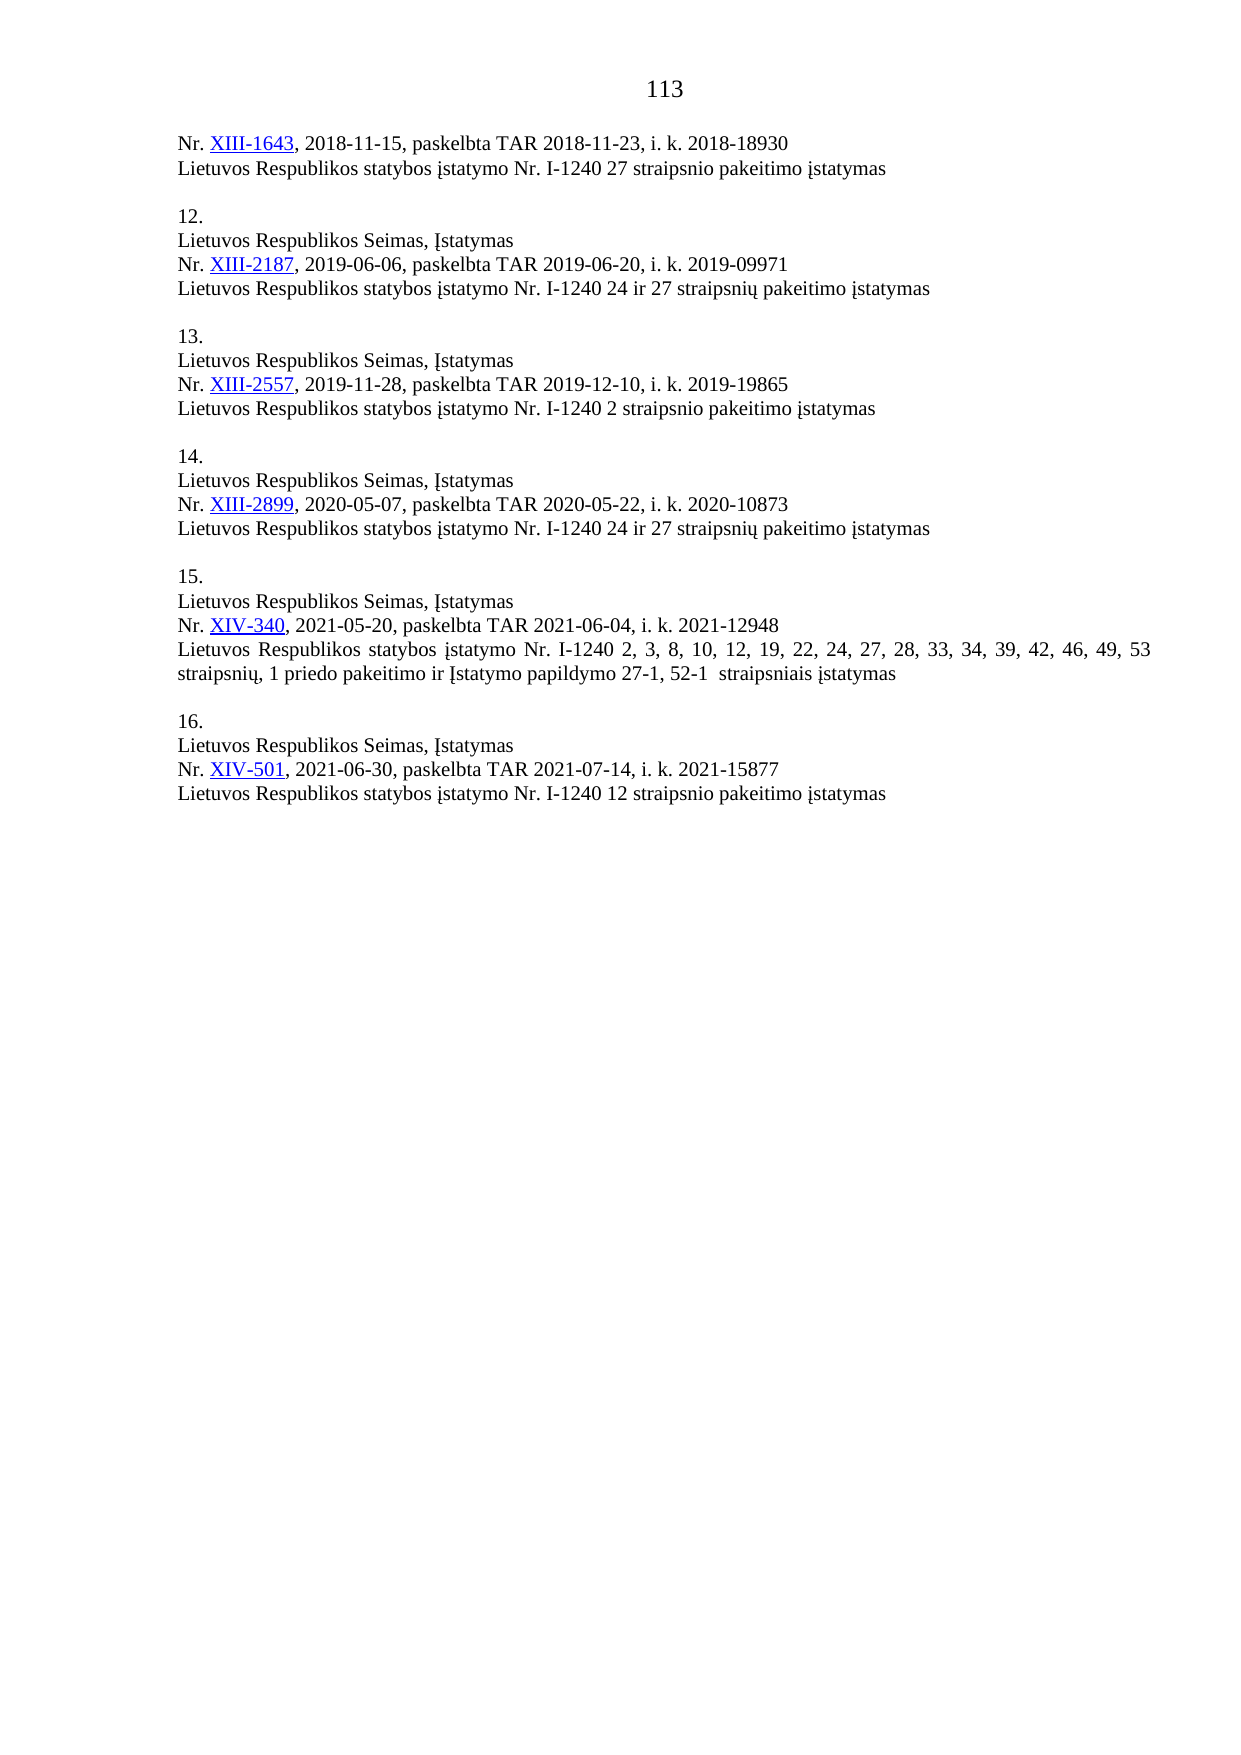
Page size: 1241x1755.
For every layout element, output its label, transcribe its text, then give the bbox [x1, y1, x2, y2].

text Lietuvos Respublikos statybos įstatymo Nr. I-1240 2 straipsnio pakeitimo įstatymas [177, 396, 1152, 420]
text Lietuvos Respublikos Seimas, Įstatymas [177, 348, 1152, 372]
text Nr. XIV-340, 2021-05-20, paskelbta TAR 2021-06-04, i. k. 2021-12948 [177, 613, 1152, 637]
text Lietuvos Respublikos Seimas, Įstatymas [177, 468, 1152, 492]
text Lietuvos Respublikos Seimas, Įstatymas [177, 228, 1152, 252]
text 16. [177, 709, 1152, 733]
text Lietuvos Respublikos statybos įstatymo Nr. I-1240 2, 3, 8, 10, 12, 19, 22, 24, 27, 28, 33, 34, 39, 42, 46, 49, 53 straipsnių, 1 priedo pakeitimo ir Įstatymo papildymo 27-1, 52-1 straipsniais įstatymas [177, 637, 1152, 685]
text 15. [177, 564, 1152, 588]
text 12. [177, 203, 1152, 228]
text Nr. XIII-2557, 2019-11-28, paskelbta TAR 2019-12-10, i. k. 2019-19865 [177, 372, 1152, 396]
text Lietuvos Respublikos Seimas, Įstatymas [177, 588, 1152, 613]
text Lietuvos Respublikos Seimas, Įstatymas [177, 733, 1152, 757]
text Nr. XIII-2899, 2020-05-07, paskelbta TAR 2020-05-22, i. k. 2020-10873 [177, 492, 1152, 516]
text 14. [177, 444, 1152, 468]
text Lietuvos Respublikos statybos įstatymo Nr. I-1240 12 straipsnio pakeitimo įstatymas [177, 781, 1152, 805]
text Lietuvos Respublikos statybos įstatymo Nr. I-1240 24 ir 27 straipsnių pakeitimo įstatymas [177, 276, 1152, 300]
text 13. [177, 324, 1152, 348]
text Nr. XIII-1643, 2018-11-15, paskelbta TAR 2018-11-23, i. k. 2018-18930 [177, 131, 1152, 155]
text Nr. XIII-2187, 2019-06-06, paskelbta TAR 2019-06-20, i. k. 2019-09971 [177, 252, 1152, 276]
text Nr. XIV-501, 2021-06-30, paskelbta TAR 2021-07-14, i. k. 2021-15877 [177, 757, 1152, 781]
text Lietuvos Respublikos statybos įstatymo Nr. I-1240 24 ir 27 straipsnių pakeitimo įstatymas [177, 516, 1152, 540]
text Lietuvos Respublikos statybos įstatymo Nr. I-1240 27 straipsnio pakeitimo įstatymas [177, 155, 1152, 179]
